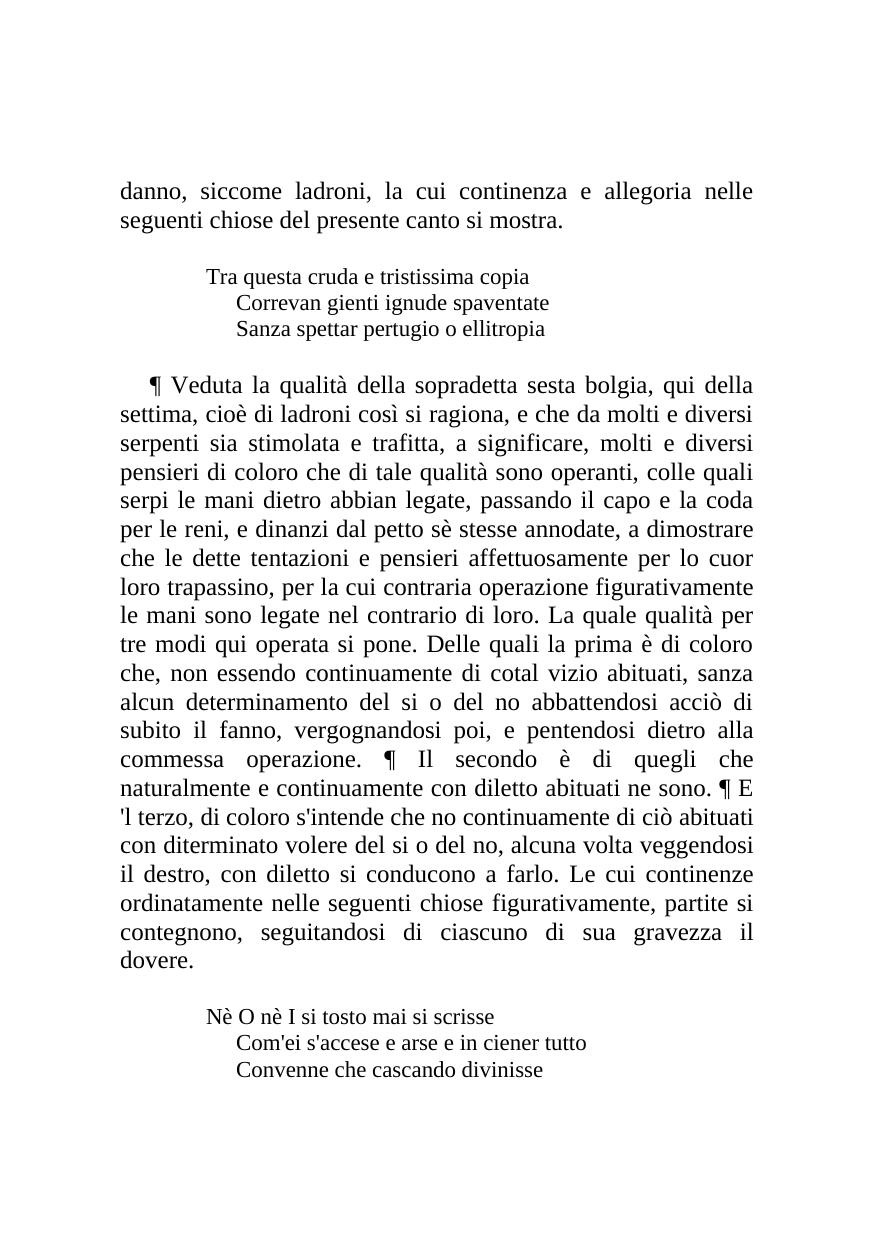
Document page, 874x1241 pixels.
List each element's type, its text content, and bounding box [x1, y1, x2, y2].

text danno, siccome ladroni, la cui continenza e allegoria nelle seguenti chiose del presente canto si mostra. [120, 176, 754, 234]
text Nè O nè I si tosto mai si scrisse [176, 1003, 754, 1029]
text Sanza spettar pertugio o ellitropia [195, 315, 754, 342]
text Com'ei s'accese e arse e in ciener tutto [195, 1029, 754, 1056]
text ¶ Veduta la qualità della sopradetta sesta bolgia, qui della settima, cioè di ladroni così si ragiona, e che da molti e diversi serpenti sia stimolata e trafitta, a significare, molti e diversi pensieri di coloro che di tale qualità sono operanti, colle quali serpi le mani dietro abbian legate, passando il capo e la coda per le reni, e dinanzi dal petto sè stesse annodate, a dimostrare che le dette tentazioni e pensieri affettuosamente per lo cuor loro trapassino, per la cui contraria operazione figurativamente le mani sono legate nel contrario di loro. La quale qualità per tre modi qui operata si pone. Delle quali la prima è di coloro che, non essendo continuamente di cotal vizio abituati, sanza alcun determinamento del si o del no abbattendosi acciò di subito il fanno, vergognandosi poi, e pentendosi dietro alla commessa operazione. ¶ Il secondo è di quegli che naturalmente e continuamente con diletto abituati ne sono. ¶ E 'l terzo, di coloro s'intende che no continuamente di ciò abituati con diterminato volere del si o del no, alcuna volta veggendosi il destro, con diletto si conducono a farlo. Le cui continenze ordinatamente nelle seguenti chiose figurativamente, partite si contegnono, seguitandosi di ciascuno di sua gravezza il dovere. [120, 371, 754, 974]
text Tra questa cruda e tristissima copia [176, 263, 754, 289]
text Convenne che cascando divinisse [195, 1056, 754, 1082]
text Correvan gienti ignude spaventate [195, 289, 754, 315]
